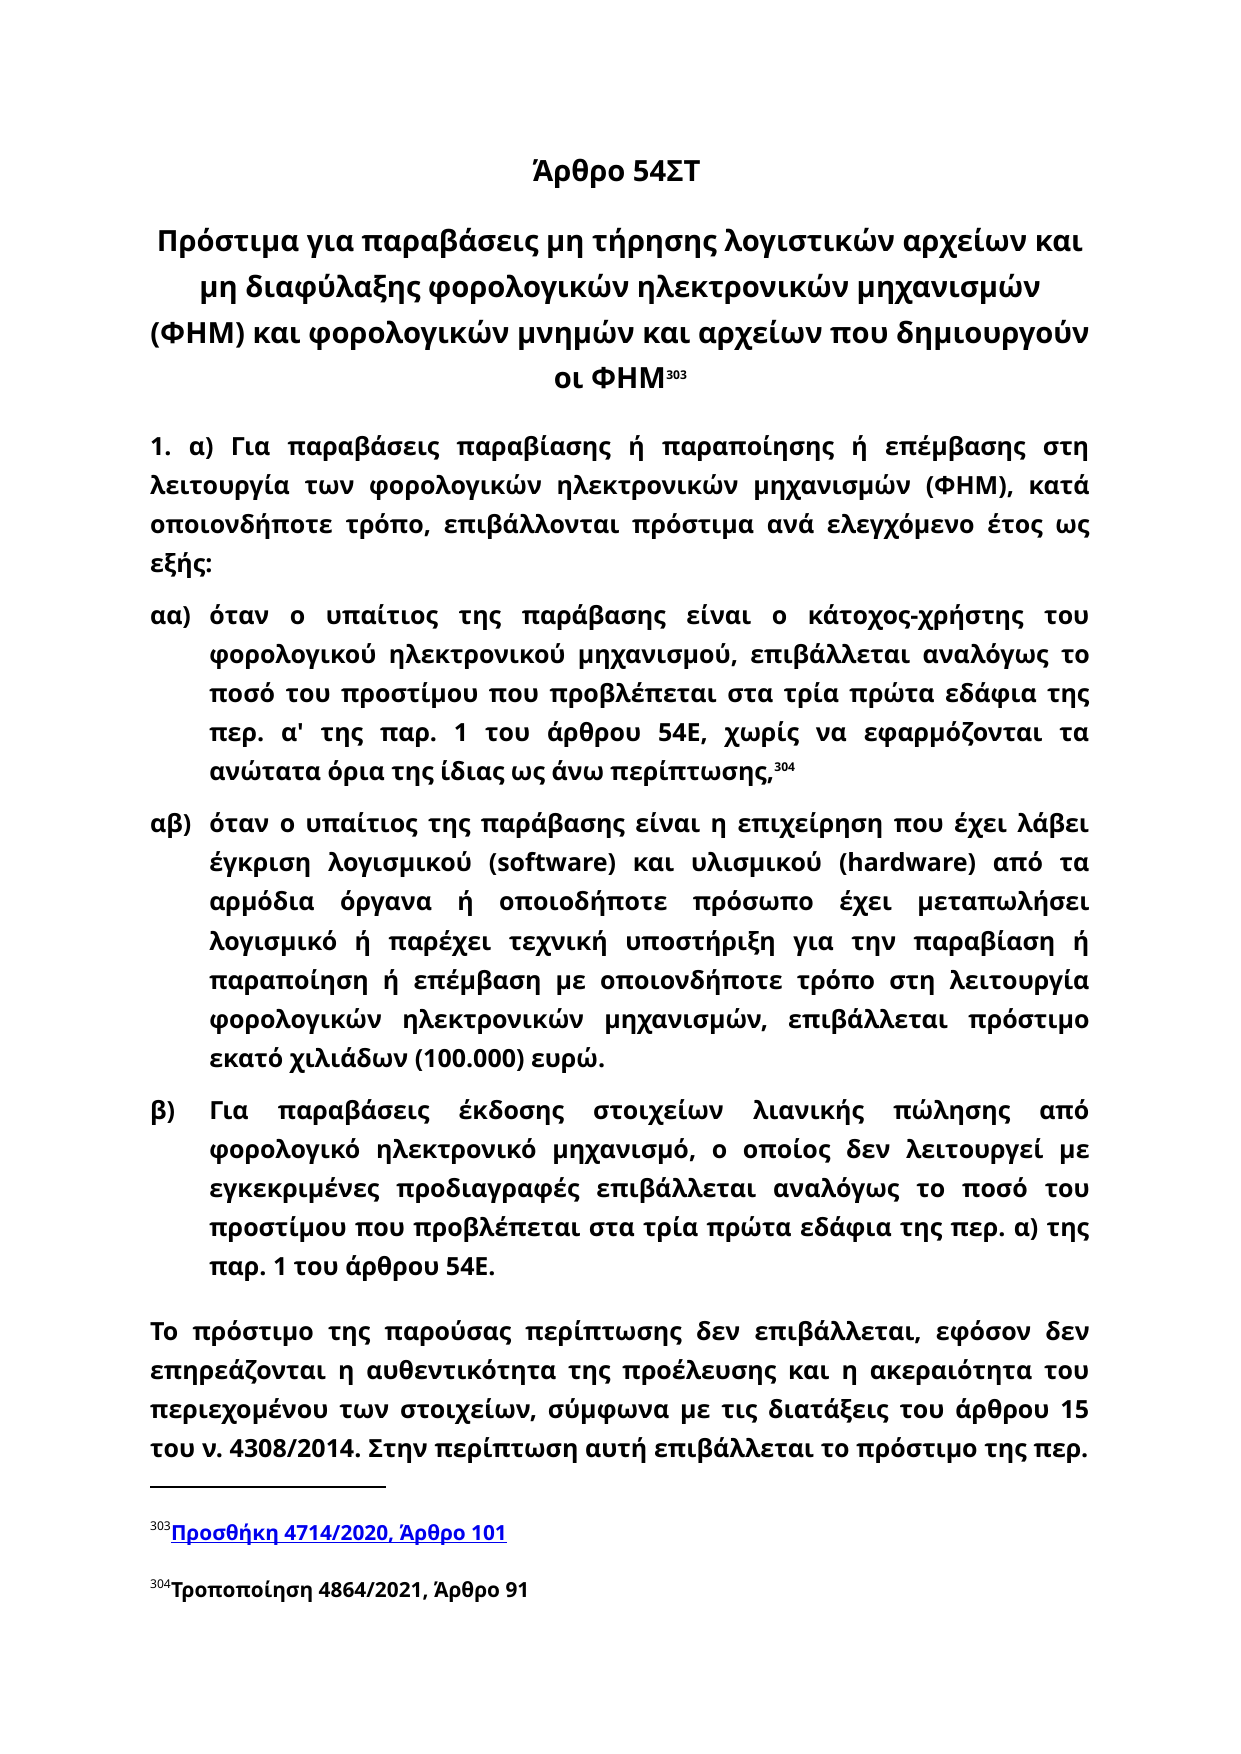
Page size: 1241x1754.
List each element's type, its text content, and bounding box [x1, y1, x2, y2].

subtitle Άρθρο 54ΣΤ [150, 150, 1090, 190]
text Προσθήκη 4714/2020, Άρθρο 101 [150, 1518, 1090, 1546]
list αβ) όταν ο υπαίτιος της παράβασης είναι η επιχείρηση που έχει λάβει έγκριση λογισμικού (software) και υλισμικού (hardware) από τα αρμόδια όργανα ή οποιοδήποτε πρόσωπο έχει μεταπωλήσει λογισμικό ή παρέχει τεχνική υποστήριξη για την παραβίαση ή παραποίηση ή επέμβαση με οποιονδήποτε τρόπο στη λειτουργία φορολογικών ηλεκτρονικών μηχανισμών, επιβάλλεται πρόστιμο εκατό χιλιάδων (100.000) ευρώ. [150, 806, 1090, 1075]
subtitle Πρόστιμα για παραβάσεις μη τήρησης λογιστικών αρχείων και μη διαφύλαξης φορολογικών ηλεκτρονικών μηχανισμών (ΦΗΜ) και φορολογικών μνημών και αρχείων που δημιουργούν οι ΦΗΜ [150, 221, 1090, 397]
text Τροποποίηση 4864/2021, Άρθρο 91 [150, 1576, 1090, 1604]
text 1. α) Για παραβάσεις παραβίασης ή παραποίησης ή επέμβασης στη λειτουργία των φορολογικών ηλεκτρονικών μηχανισμών (ΦΗΜ), κατά οποιονδήποτε τρόπο, επιβάλλονται πρόστιμα ανά ελεγχόμενο έτος ως εξής: [150, 428, 1090, 580]
list αα) όταν ο υπαίτιος της παράβασης είναι ο κάτοχος-χρήστης του φορολογικού ηλεκτρονικού μηχανισμού, επιβάλλεται αναλόγως το ποσό του προστίμου που προβλέπεται στα τρία πρώτα εδάφια της περ. α' της παρ. 1 του άρθρου 54Ε, χωρίς να εφαρμόζονται τα ανώτατα όρια της ίδιας ως άνω περίπτωσης, [150, 597, 1090, 788]
list β) Για παραβάσεις έκδοσης στοιχείων λιανικής πώλησης από φορολογικό ηλεκτρονικό μηχανισμό, ο οποίος δεν λειτουργεί με εγκεκριμένες προδιαγραφές επιβάλλεται αναλόγως το ποσό του προστίμου που προβλέπεται στα τρία πρώτα εδάφια της περ. α) της παρ. 1 του άρθρου 54Ε. [150, 1092, 1090, 1283]
text Το πρόστιμο της παρούσας περίπτωσης δεν επιβάλλεται, εφόσον δεν επηρεάζονται η αυθεντικότητα της προέλευσης και η ακεραιότητα του περιεχομένου των στοιχείων, σύμφωνα με τις διατάξεις του άρθρου 15 του ν. 4308/2014. Στην περίπτωση αυτή επιβάλλεται το πρόστιμο της περ. [150, 1313, 1090, 1465]
